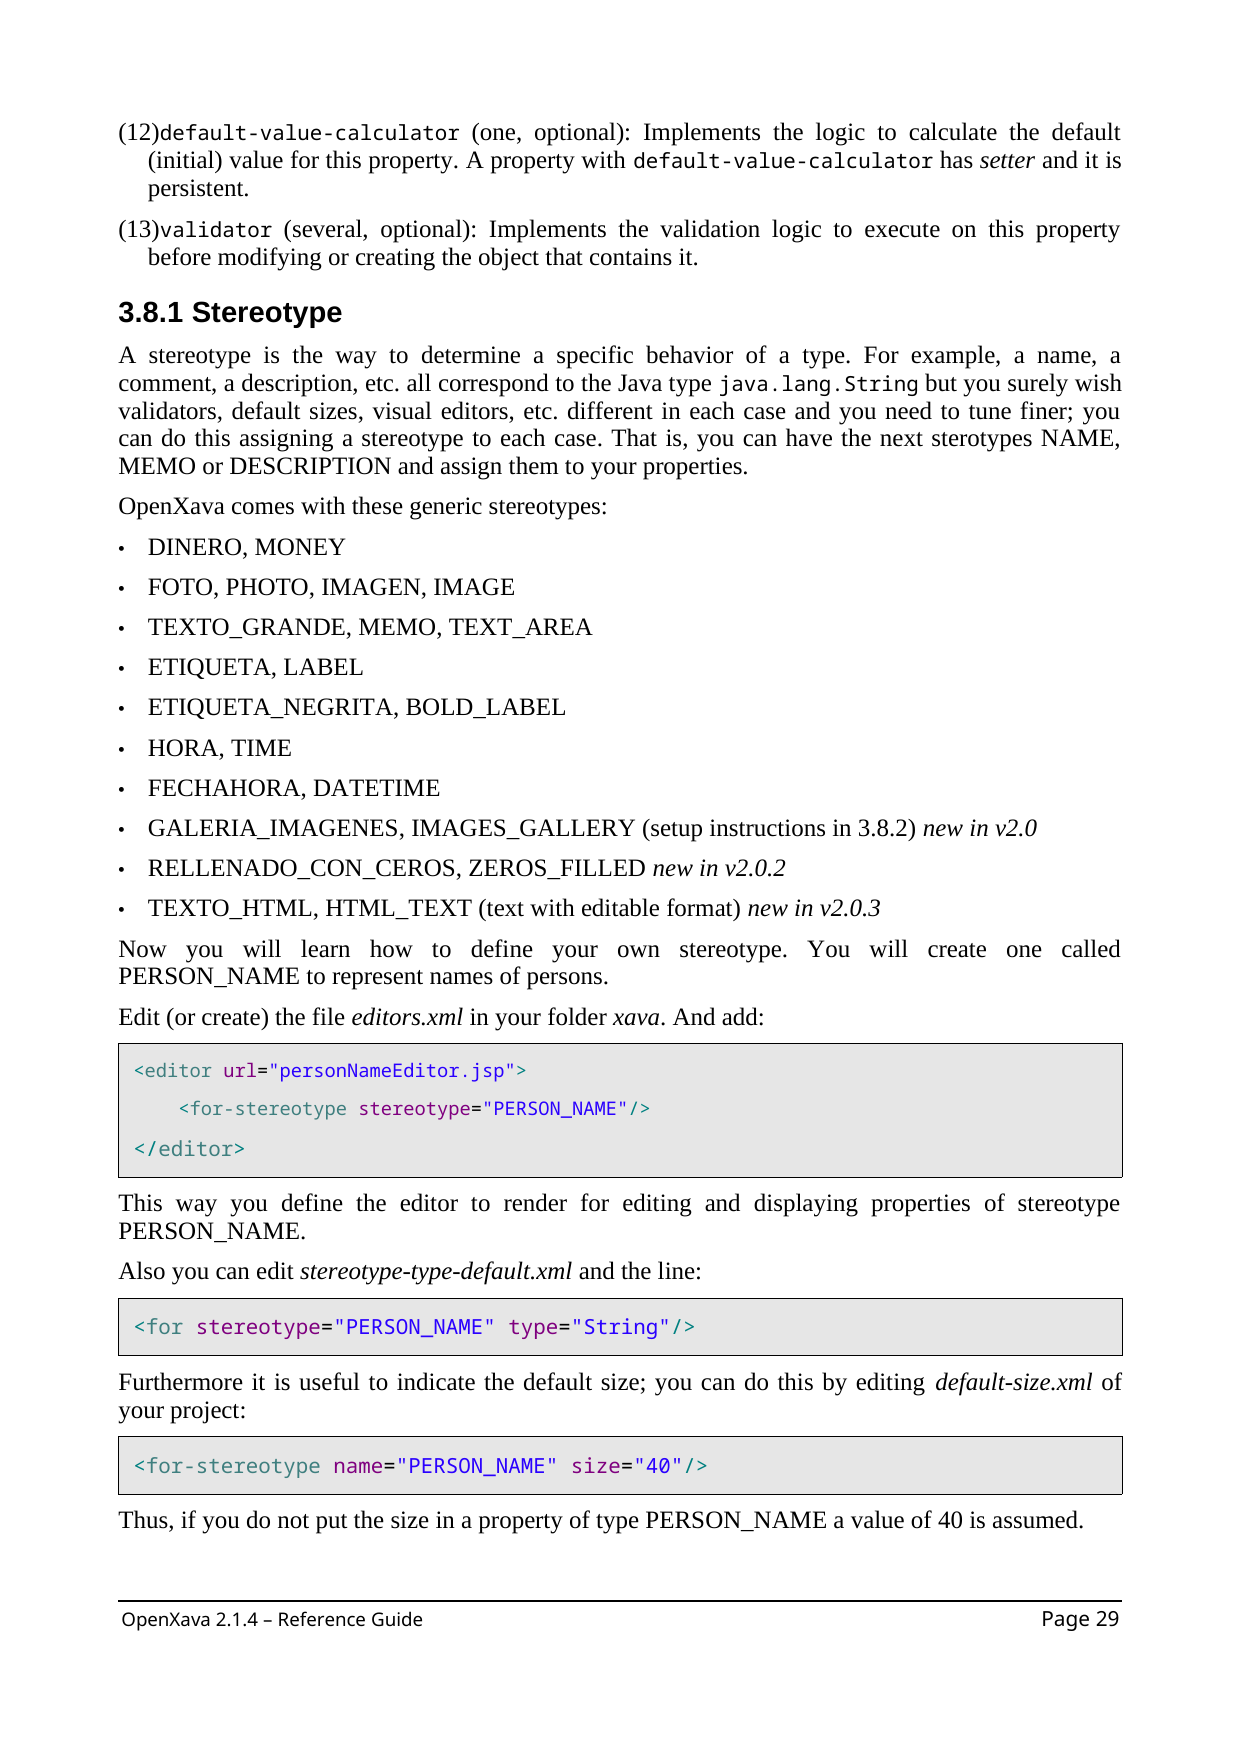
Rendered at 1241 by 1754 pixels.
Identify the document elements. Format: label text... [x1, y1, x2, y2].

list HORA, TIME [118, 734, 1122, 761]
text <for-stereotype name="PERSON_NAME" size="40"/> [119, 1437, 1122, 1494]
text <for stereotype="PERSON_NAME" type="String"/> [119, 1299, 1122, 1355]
list TEXTO_HTML, HTML_TEXT (text with editable format) new in v2.0.3 [118, 894, 1122, 922]
list FOTO, PHOTO, IMAGEN, IMAGE [118, 573, 1122, 601]
list FECHAHORA, DATETIME [118, 774, 1122, 802]
list GALERIA_IMAGENES, IMAGES_GALLERY (setup instructions in 3.8.2) new in v2.0 [118, 814, 1122, 842]
list ETIQUETA_NEGRITA, BOLD_LABEL [118, 693, 1122, 721]
text <editor url="personNameEditor.jsp"> [119, 1044, 1122, 1081]
text Now you will learn how to define your own stereotype. You will create one called PERSON_NAME to represent names of persons. [118, 935, 1122, 990]
list ETIQUETA, LABEL [118, 653, 1122, 681]
text A stereotype is the way to determine a specific behavior of a type. For example, a name, a comment, a description, etc. all correspond to the Java type java.lang.String but you surely wish validators, default sizes, visual editors, etc. different in each case and you need to tune finer; you can do this assigning a stereotype to each case. That is, you can have the next sterotypes NAME, MEMO or DESCRIPTION and assign them to your properties. [118, 341, 1122, 480]
list RELLENADO_CON_CEROS, ZEROS_FILLED new in v2.0.2 [118, 854, 1122, 882]
subtitle Stereotype [118, 296, 1122, 328]
text </editor> [119, 1119, 1122, 1177]
text <for-stereotype stereotype="PERSON_NAME"/> [119, 1081, 1122, 1119]
list TEXTO_GRANDE, MEMO, TEXT_AREA [118, 613, 1122, 641]
list default-value-calculator (one, optional): Implements the logic to calculate the default (initial) value for this property. A property with default-value-calculator has setter and it is persistent. [118, 118, 1122, 202]
text Thus, if you do not put the size in a property of type PERSON_NAME a value of 40 is assumed. [118, 1507, 1122, 1534]
text OpenXava comes with these generic stereotypes: [118, 492, 1122, 520]
text Also you can edit stereotype-type-default.xml and the line: [118, 1257, 1122, 1285]
text Edit (or create) the file editors.xml in your folder xava. And add: [118, 1003, 1122, 1030]
list DINERO, MONEY [118, 533, 1122, 560]
text Furthermore it is useful to indicate the default size; you can do this by editing default-size.xml of your project: [118, 1368, 1122, 1423]
list validator (several, optional): Implements the validation logic to execute on this property before modifying or creating the object that contains it. [118, 215, 1122, 271]
text This way you define the editor to render for editing and displaying properties of stereotype PERSON_NAME. [118, 1189, 1122, 1245]
